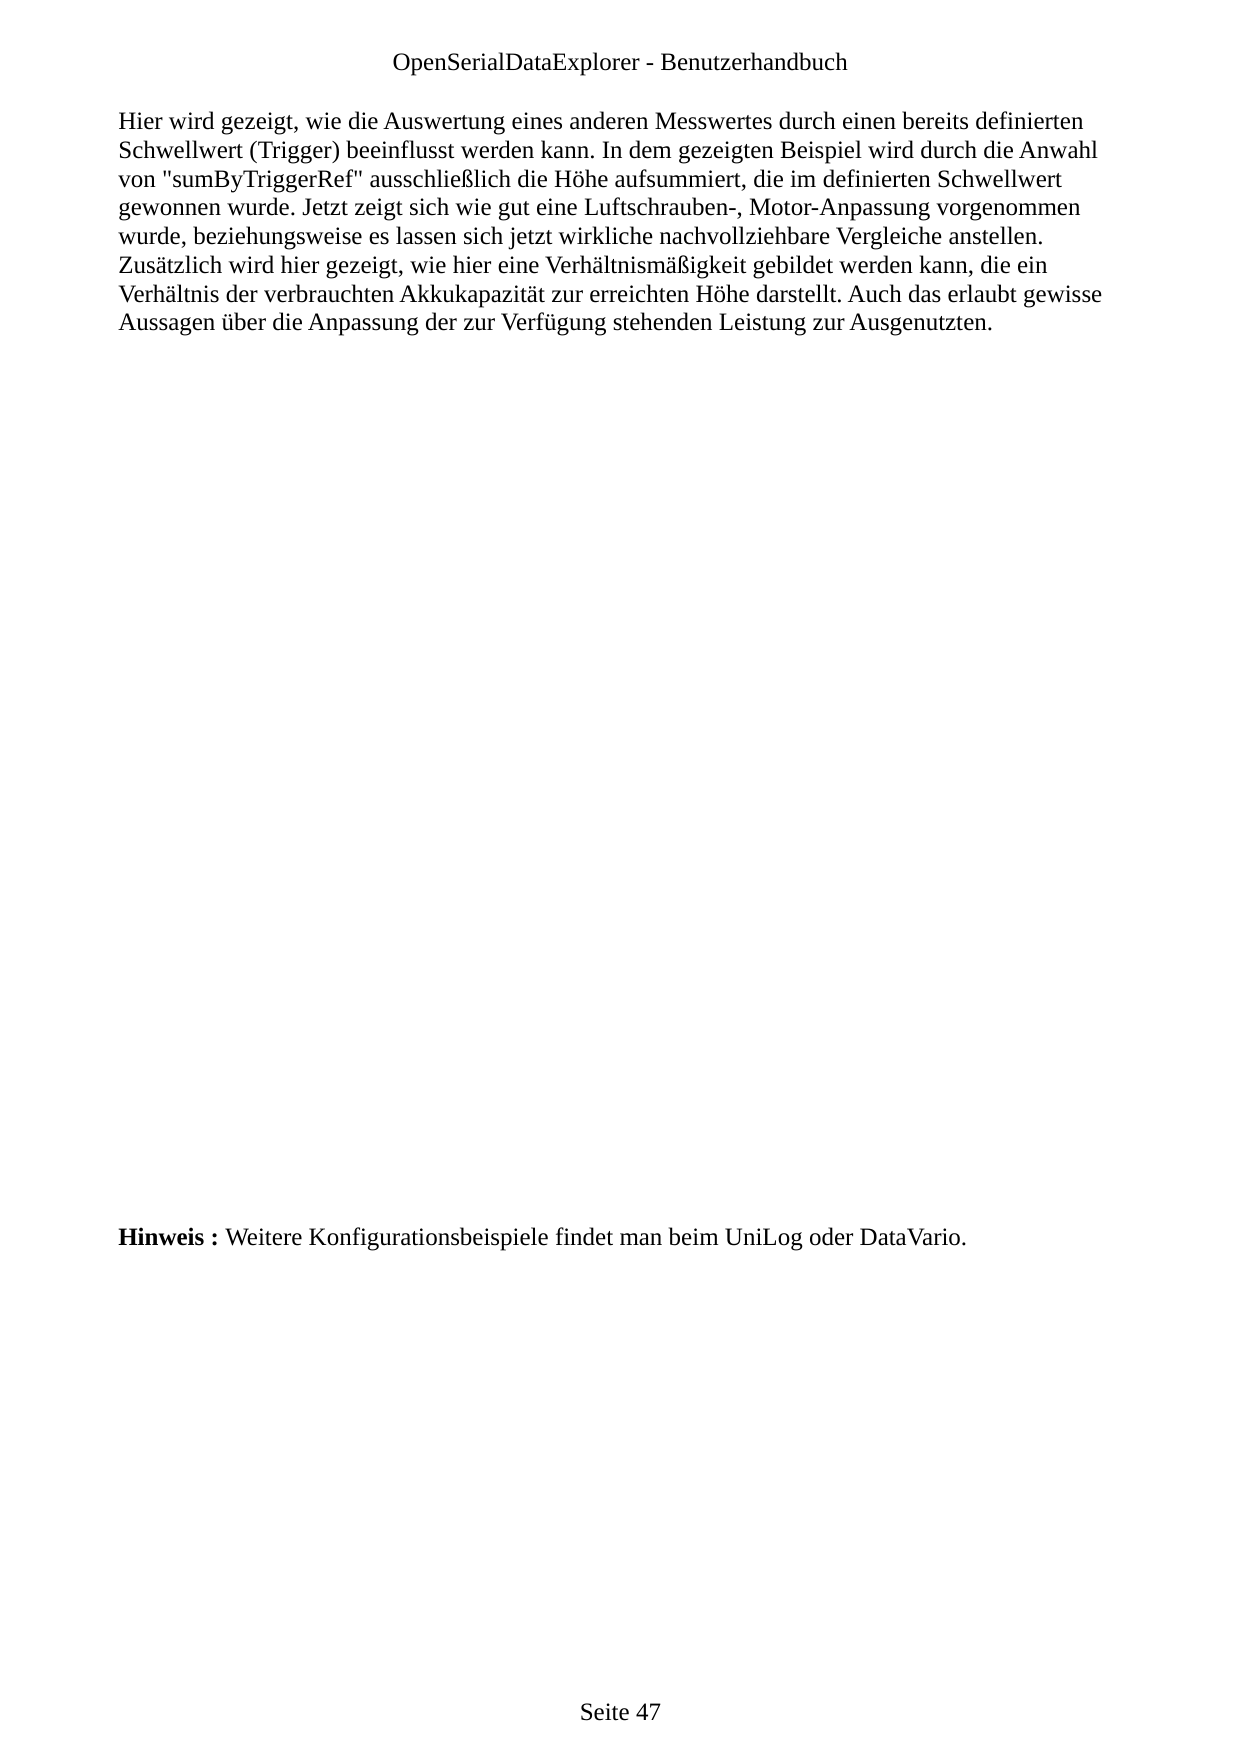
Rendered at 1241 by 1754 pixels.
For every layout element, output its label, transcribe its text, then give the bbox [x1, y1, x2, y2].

text Hinweis : Weitere Konfigurationsbeispiele findet man beim UniLog oder DataVario. [118, 1222, 1122, 1251]
text Hier wird gezeigt, wie die Auswertung eines anderen Messwertes durch einen bereits definierten Schwellwert (Trigger) beeinflusst werden kann. In dem gezeigten Beispiel wird durch die Anwahl von "sumByTriggerRef" ausschließlich die Höhe aufsummiert, die im definierten Schwellwert gewonnen wurde. Jetzt zeigt sich wie gut eine Luftschrauben-, Motor-Anpassung vorgenommen wurde, beziehungsweise es lassen sich jetzt wirkliche nachvollziehbare Vergleiche anstellen. Zusätzlich wird hier gezeigt, wie hier eine Verhältnismäßigkeit gebildet werden kann, die ein Verhältnis der verbrauchten Akkukapazität zur erreichten Höhe darstellt. Auch das erlaubt gewisse Aussagen über die Anpassung der zur Verfügung stehenden Leistung zur Ausgenutzten. [118, 106, 1122, 336]
